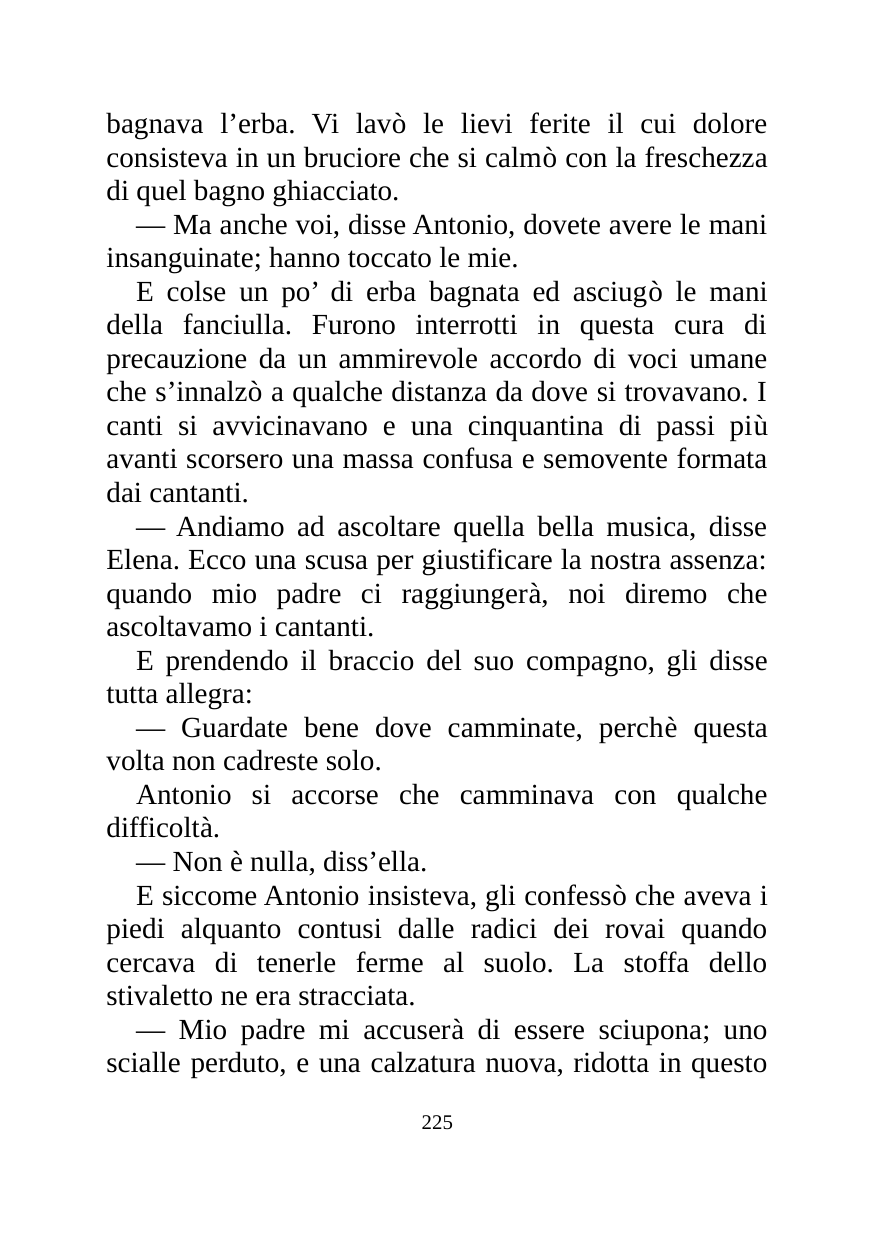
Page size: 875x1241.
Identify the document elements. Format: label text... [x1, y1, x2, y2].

text — Non è nulla, diss’ella. [106, 844, 768, 878]
text E siccome Antonio insisteva, gli confessò che aveva i piedi alquanto contusi dalle radici dei rovai quando cercava di tenerle ferme al suolo. La stoffa dello stivaletto ne era stracciata. [106, 878, 768, 1012]
text E colse un po’ di erba bagnata ed asciugò le mani della fanciulla. Furono interrotti in questa cura di precauzione da un ammirevole accordo di voci umane che s’innalzò a qualche distanza da dove si trovavano. I canti si avvicinavano e una cinquantina di passi più avanti scorsero una massa confusa e semovente formata dai cantanti. [106, 274, 768, 509]
text Antonio si accorse che camminava con qualche difficoltà. [106, 777, 768, 844]
text — Guardate bene dove camminate, perchè questa volta non cadreste solo. [106, 710, 768, 777]
text — Mio padre mi accuserà di essere sciupona; uno scialle perduto, e una calzatura nuova, ridotta in questo [106, 1012, 768, 1079]
text — Ma anche voi, disse Antonio, dovete avere le mani insanguinate; hanno toccato le mie. [106, 207, 768, 274]
text — Andiamo ad ascoltare quella bella musica, disse Elena. Ecco una scusa per giustificare la nostra assenza: quando mio padre ci raggiungerà, noi diremo che ascoltavamo i cantanti. [106, 509, 768, 643]
text bagnava l’erba. Vi lavò le lievi ferite il cui dolore consisteva in un bruciore che si calmò con la freschezza di quel bagno ghiacciato. [106, 106, 768, 207]
text E prendendo il braccio del suo compagno, gli disse tutta allegra: [106, 643, 768, 710]
